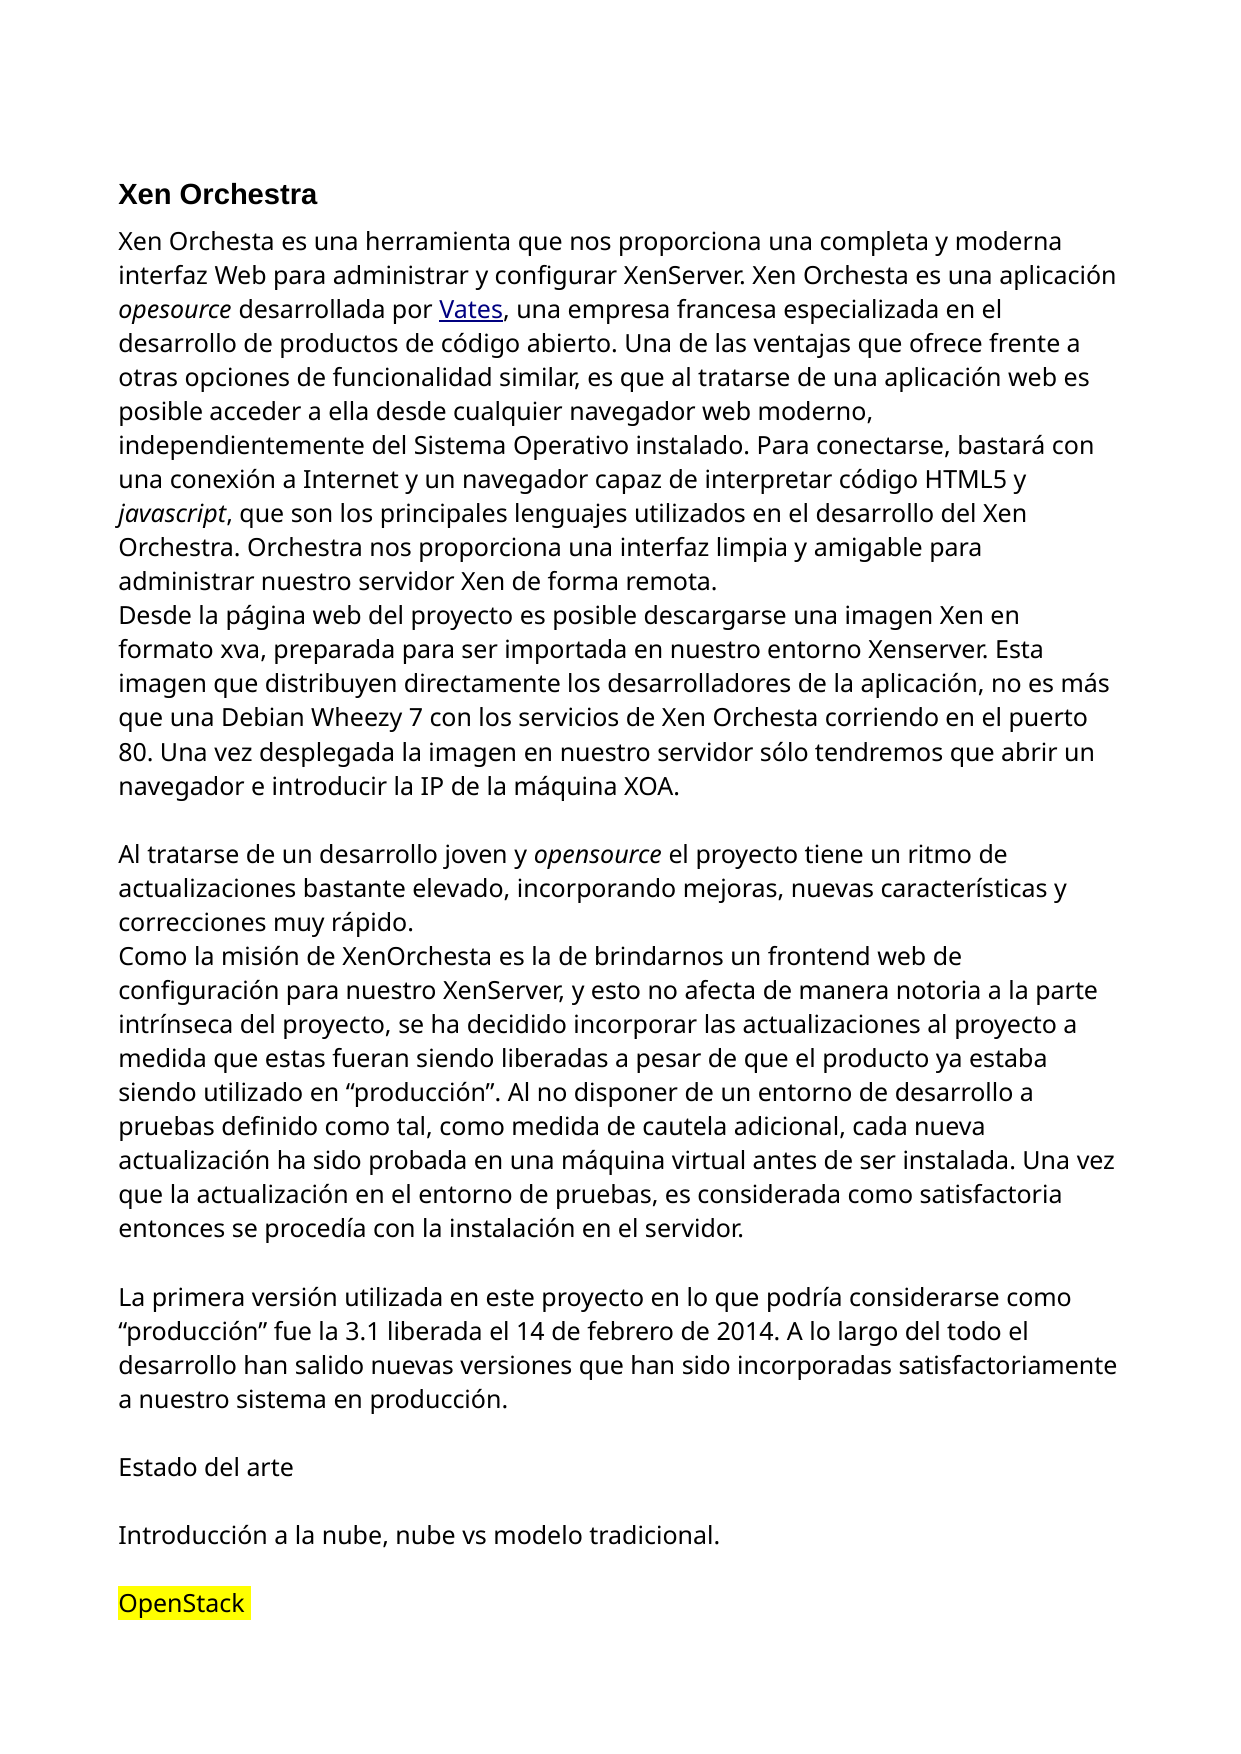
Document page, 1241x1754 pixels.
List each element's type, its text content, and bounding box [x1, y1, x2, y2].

text Estado del arte [118, 1449, 1122, 1483]
text Xen Orchesta es una herramienta que nos proporciona una completa y moderna interfaz Web para administrar y configurar XenServer. Xen Orchesta es una aplicación opesource desarrollada por Vates, una empresa francesa especializada en el desarrollo de productos de código abierto. Una de las ventajas que ofrece frente a otras opciones de funcionalidad similar, es que al tratarse de una aplicación web es posible acceder a ella desde cualquier navegador web moderno, independientemente del Sistema Operativo instalado. Para conectarse, bastará con una conexión a Internet y un navegador capaz de interpretar código HTML5 y javascript, que son los principales lenguajes utilizados en el desarrollo del Xen Orchestra. Orchestra nos proporciona una interfaz limpia y amigable para administrar nuestro servidor Xen de forma remota. [118, 223, 1122, 598]
text Como la misión de XenOrchesta es la de brindarnos un frontend web de configuración para nuestro XenServer, y esto no afecta de manera notoria a la parte intrínseca del proyecto, se ha decidido incorporar las actualizaciones al proyecto a medida que estas fueran siendo liberadas a pesar de que el producto ya estaba siendo utilizado en “producción”. Al no disponer de un entorno de desarrollo a pruebas definido como tal, como medida de cautela adicional, cada nueva actualización ha sido probada en una máquina virtual antes de ser instalada. Una vez que la actualización en el entorno de pruebas, es considerada como satisfactoria entonces se procedía con la instalación en el servidor. [118, 938, 1122, 1245]
text Introducción a la nube, nube vs modelo tradicional. [118, 1518, 1122, 1552]
text La primera versión utilizada en este proyecto en lo que podría considerarse como “producción” fue la 3.1 liberada el 14 de febrero de 2014. A lo largo del todo el desarrollo han salido nuevas versiones que han sido incorporadas satisfactoriamente a nuestro sistema en producción. [118, 1279, 1122, 1415]
text OpenStack [118, 1586, 1122, 1620]
text Al tratarse de un desarrollo joven y opensource el proyecto tiene un ritmo de actualizaciones bastante elevado, incorporando mejoras, nuevas características y correcciones muy rápido. [118, 836, 1122, 938]
text Desde la página web del proyecto es posible descargarse una imagen Xen en formato xva, preparada para ser importada en nuestro entorno Xenserver. Esta imagen que distribuyen directamente los desarrolladores de la aplicación, no es más que una Debian Wheezy 7 con los servicios de Xen Orchesta corriendo en el puerto 80. Una vez desplegada la imagen en nuestro servidor sólo tendremos que abrir un navegador e introducir la IP de la máquina XOA. [118, 598, 1122, 802]
subtitle Xen Orchestra [118, 177, 1122, 211]
